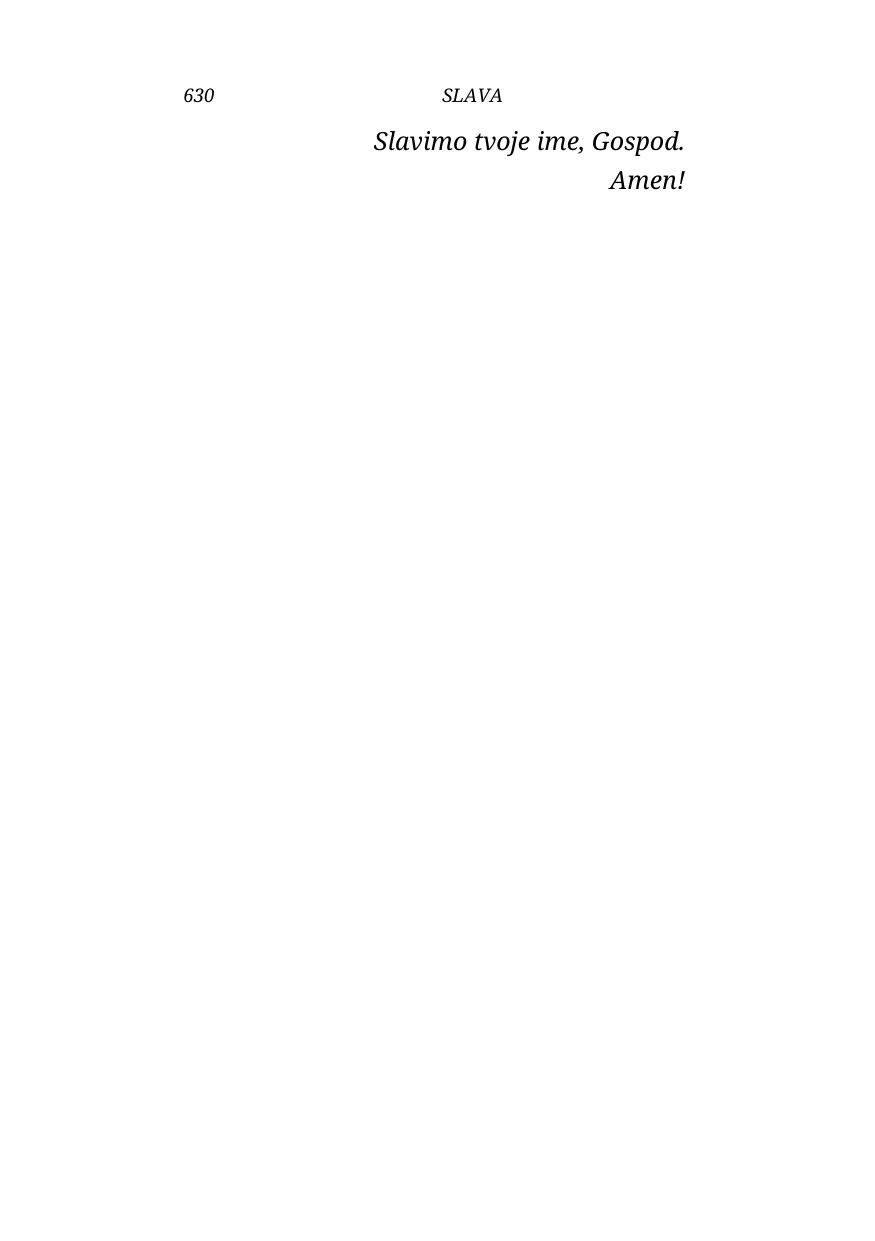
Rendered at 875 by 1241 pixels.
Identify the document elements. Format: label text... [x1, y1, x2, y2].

text Amen! [224, 162, 685, 196]
text Slavimo tvoje ime, Gospod. [224, 123, 685, 157]
